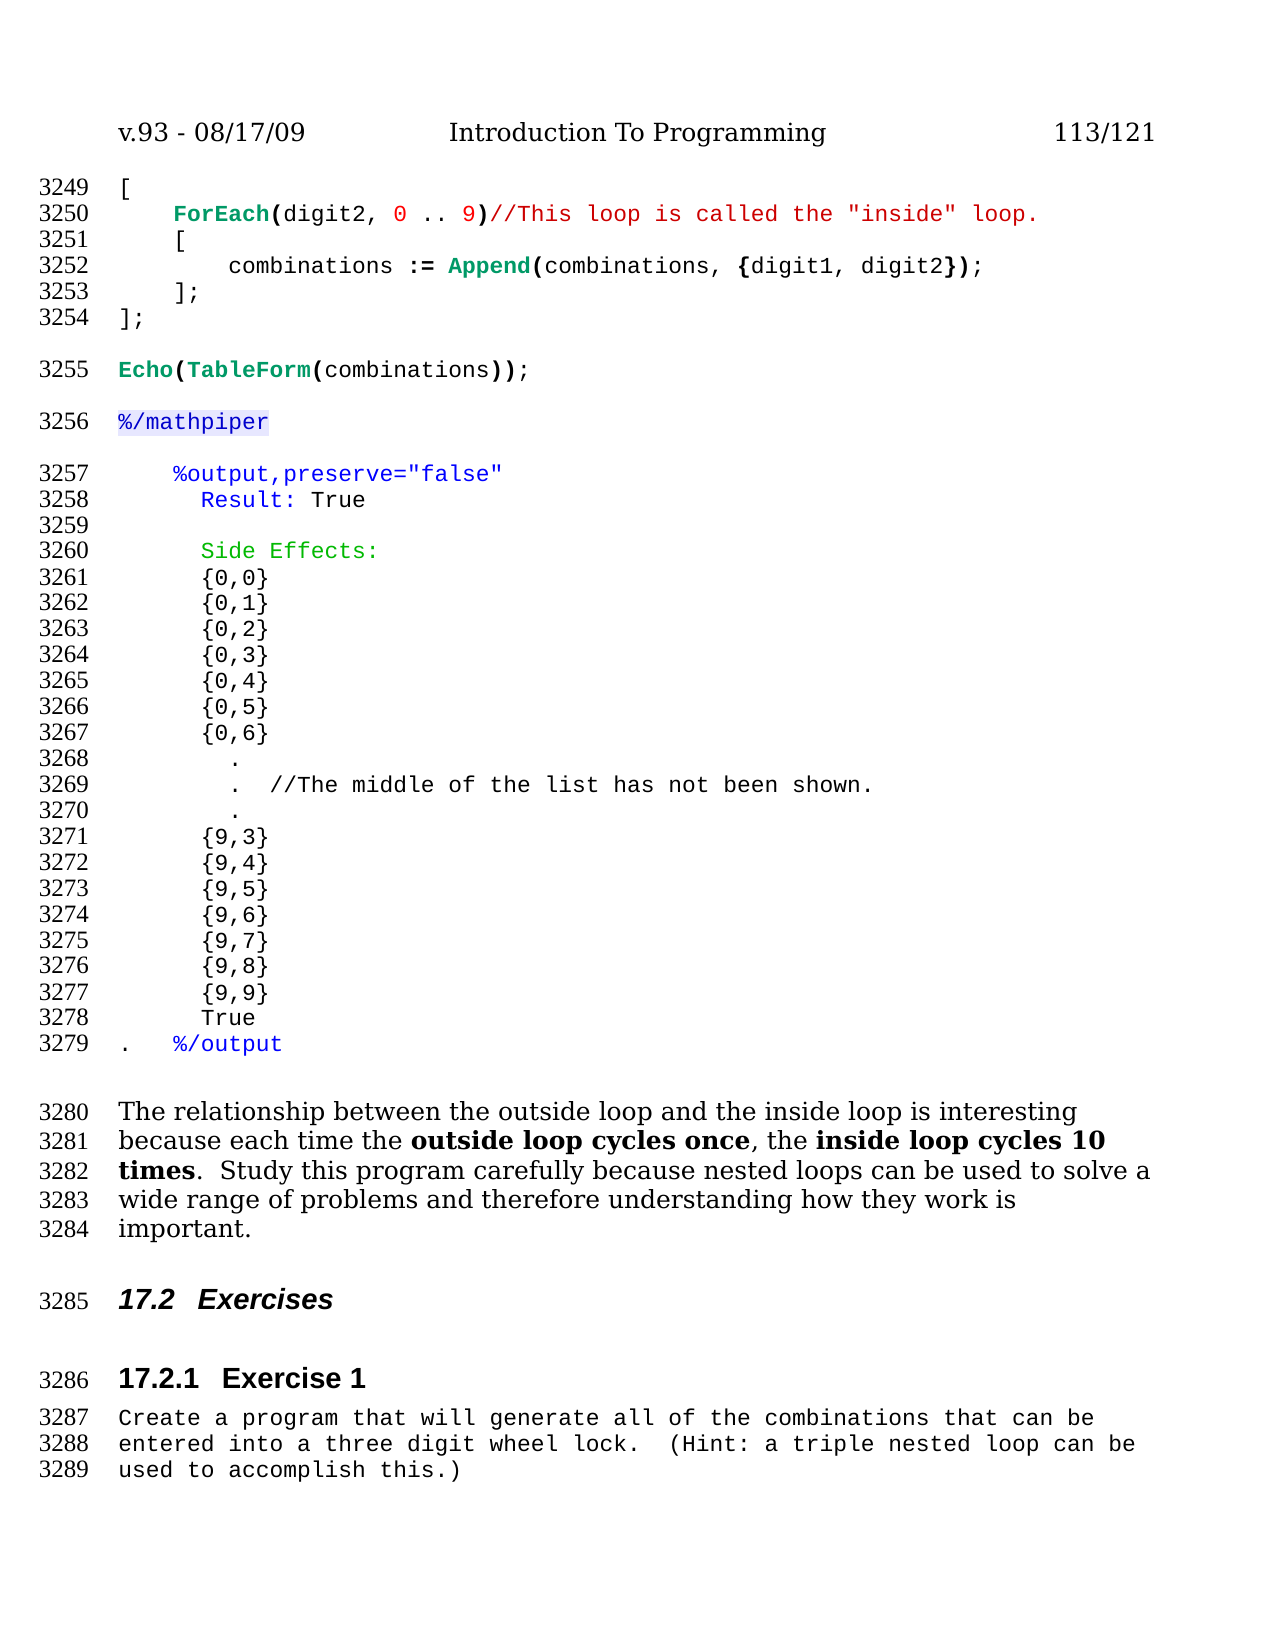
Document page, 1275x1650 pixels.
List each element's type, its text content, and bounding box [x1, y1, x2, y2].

text {0,2} [118, 618, 1157, 644]
text The relationship between the outside loop and the inside loop is interesting because each time the outside loop cycles once, the inside loop cycles 10 times. Study this program carefully because nested loops can be used to solve a wide range of problems and therefore understanding how they work is important. [118, 1097, 1157, 1243]
text {9,6} [118, 903, 1157, 929]
text . [118, 799, 1157, 825]
text Echo(TableForm(combinations)); [118, 358, 1157, 384]
text ]; [118, 281, 1157, 306]
text %output,preserve="false" [118, 462, 1157, 488]
text {0,6} [118, 721, 1157, 747]
text . //The middle of the list has not been shown. [118, 773, 1157, 799]
text {9,5} [118, 877, 1157, 903]
text {9,4} [118, 851, 1157, 877]
text {9,8} [118, 955, 1157, 981]
text True [118, 1007, 1157, 1033]
text {0,0} [118, 566, 1157, 592]
text Create a program that will generate all of the combinations that can be entered into a three digit wheel lock. (Hint: a triple nested loop can be used to accomplish this.) [118, 1406, 1157, 1484]
text {0,5} [118, 696, 1157, 721]
subtitle Exercises [118, 1282, 1157, 1316]
text {9,3} [118, 825, 1157, 851]
text . [118, 747, 1157, 773]
text {0,4} [118, 669, 1157, 696]
subtitle Exercise 1 [118, 1361, 1157, 1394]
text ForEach(digit2, 0 .. 9)//This loop is called the "inside" loop. [118, 203, 1157, 229]
text {0,3} [118, 644, 1157, 669]
text ]; [118, 306, 1157, 332]
text %/mathpiper [118, 410, 1157, 436]
text {9,7} [118, 929, 1157, 955]
text Side Effects: [118, 540, 1157, 566]
text . %/output [118, 1033, 1157, 1059]
text [ [118, 177, 1157, 203]
text [ [118, 229, 1157, 254]
text {0,1} [118, 592, 1157, 618]
text combinations := Append(combinations, {digit1, digit2}); [118, 254, 1157, 281]
text Result: True [118, 488, 1157, 514]
text {9,9} [118, 981, 1157, 1007]
